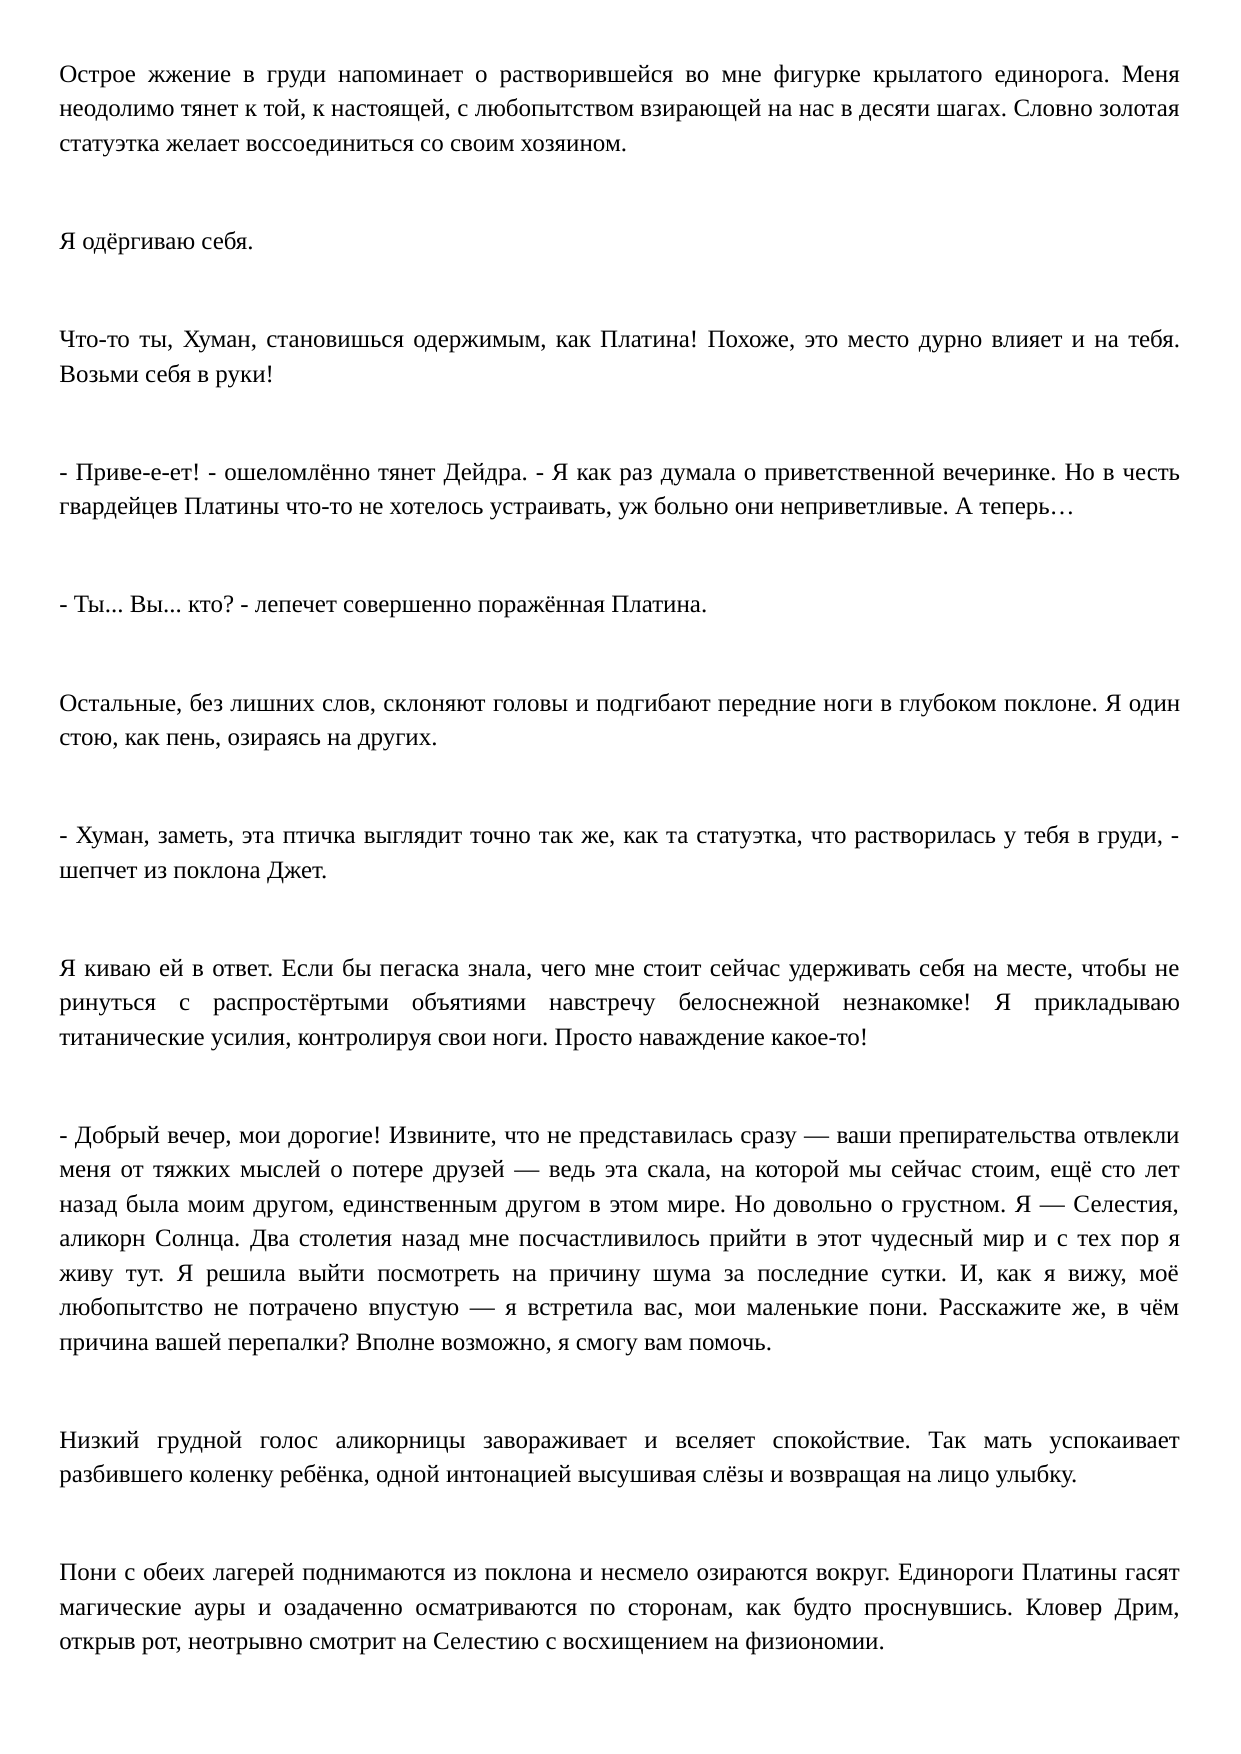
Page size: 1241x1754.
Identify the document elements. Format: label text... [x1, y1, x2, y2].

text Я киваю ей в ответ. Если бы пегаска знала, чего мне стоит сейчас удерживать себя на месте, чтобы не ринуться с распростёртыми объятиями навстречу белоснежной незнакомке! Я прикладываю титанические усилия, контролируя свои ноги. Просто наваждение какое-то! [59, 953, 1181, 1051]
text Низкий грудной голос аликорницы завораживает и вселяет спокойствие. Так мать успокаивает разбившего коленку ребёнка, одной интонацией высушивая слёзы и возвращая на лицо улыбку. [59, 1425, 1181, 1488]
text Я одёргиваю себя. [59, 226, 1181, 255]
text Остальные, без лишних слов, склоняют головы и подгибают передние ноги в глубоком поклоне. Я один стою, как пень, озираясь на других. [59, 688, 1181, 751]
text Острое жжение в груди напоминает о растворившейся во мне фигурке крылатого единорога. Меня неодолимо тянет к той, к настоящей, с любопытством взирающей на нас в десяти шагах. Словно золотая статуэтка желает воссоединиться со своим хозяином. [59, 59, 1181, 157]
text - Ты... Вы... кто? - лепечет совершенно поражённая Платина. [59, 589, 1181, 618]
text Пони с обеих лагерей поднимаются из поклона и несмело озираются вокруг. Единороги Платины гасят магические ауры и озадаченно осматриваются по сторонам, как будто проснувшись. Кловер Дрим, открыв рот, неотрывно смотрит на Селестию с восхищением на физиономии. [59, 1557, 1181, 1655]
text - Добрый вечер, мои дорогие! Извините, что не представилась сразу — ваши препирательства отвлекли меня от тяжких мыслей о потере друзей — ведь эта скала, на которой мы сейчас стоим, ещё сто лет назад была моим другом, единственным другом в этом мире. Но довольно о грустном. Я — Селестия, аликорн Солнца. Два столетия назад мне посчастливилось прийти в этот чудесный мир и с тех пор я живу тут. Я решила выйти посмотреть на причину шума за последние сутки. И, как я вижу, моё любопытство не потрачено впустую — я встретила вас, мои маленькие пони. Расскажите же, в чём причина вашей перепалки? Вполне возможно, я смогу вам помочь. [59, 1120, 1181, 1356]
text - Хуман, заметь, эта птичка выглядит точно так же, как та статуэтка, что растворилась у тебя в груди, - шепчет из поклона Джет. [59, 820, 1181, 883]
text - Приве-е-ет! - ошеломлённо тянет Дейдра. - Я как раз думала о приветственной вечеринке. Но в честь гвардейцев Платины что-то не хотелось устраивать, уж больно они неприветливые. А теперь… [59, 457, 1181, 520]
text Что-то ты, Хуман, становишься одержимым, как Платина! Похоже, это место дурно влияет и на тебя. Возьми себя в руки! [59, 324, 1181, 387]
